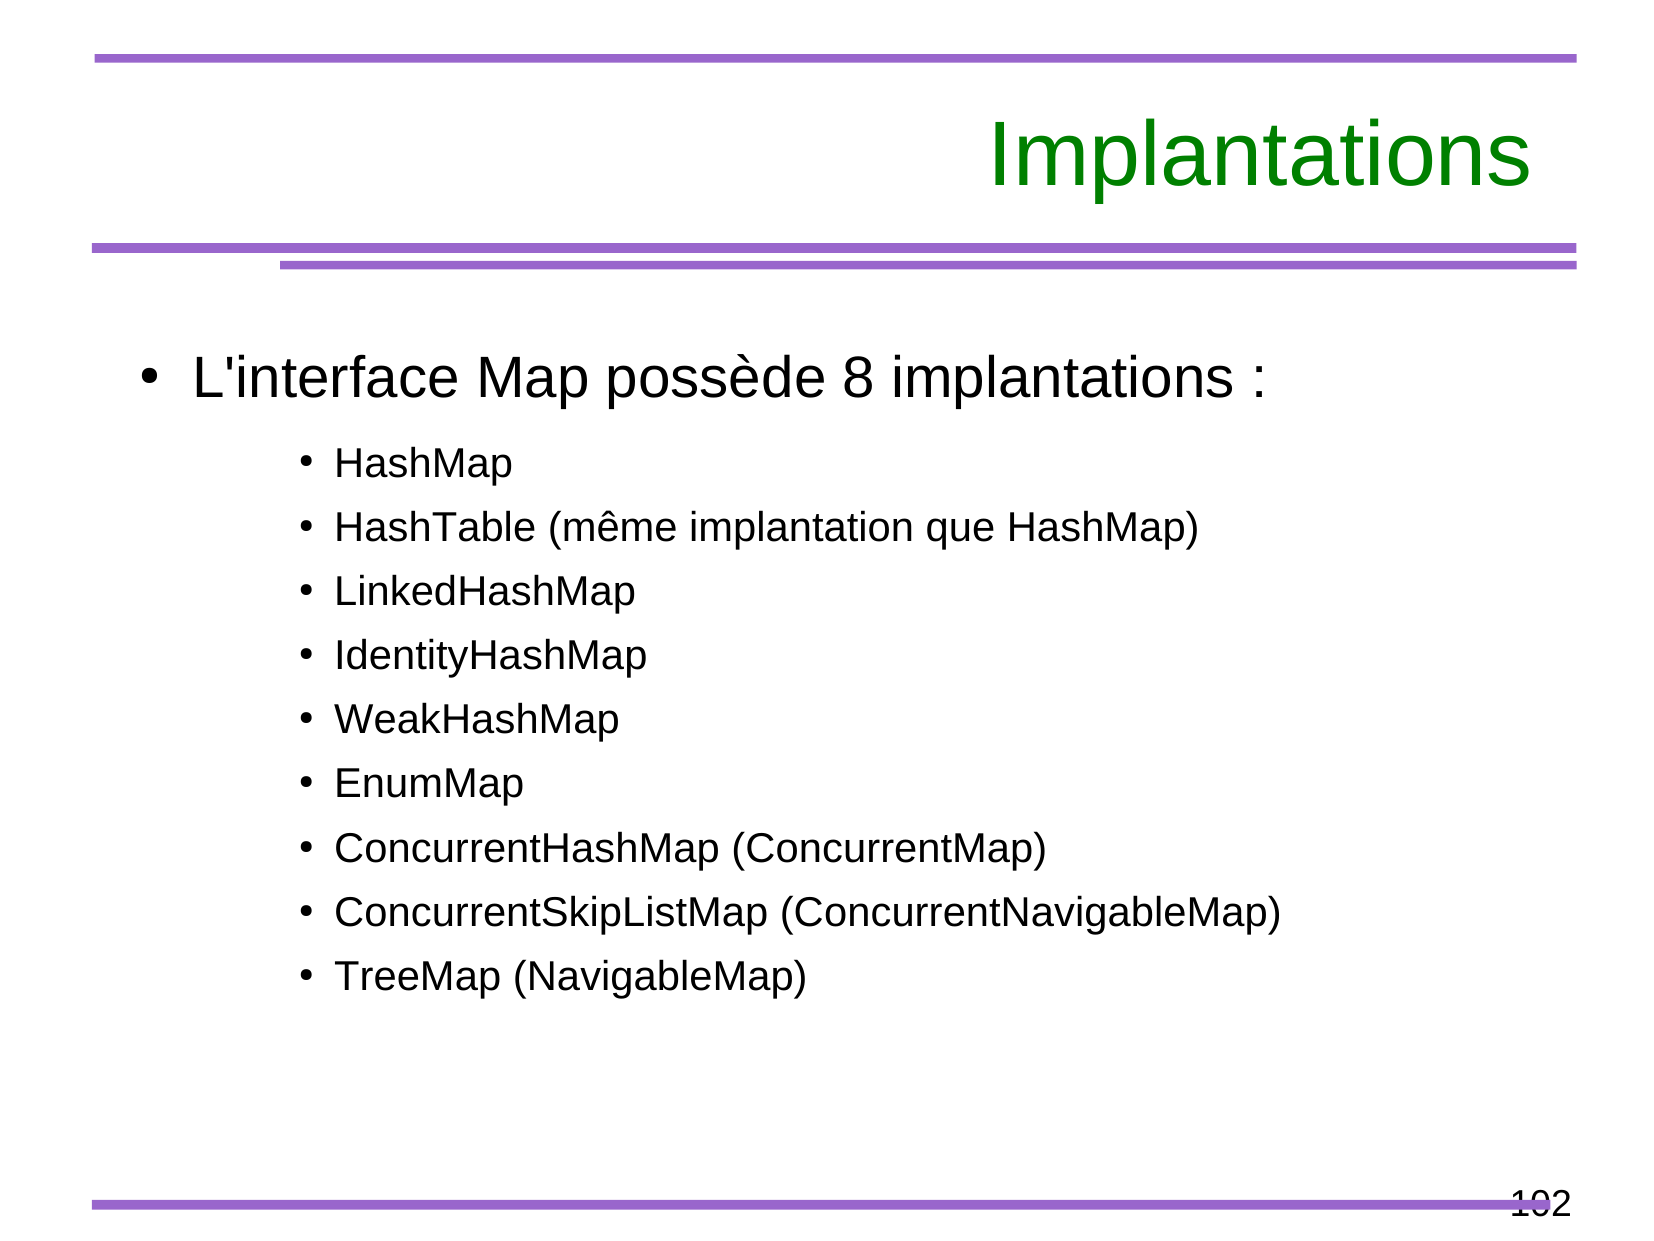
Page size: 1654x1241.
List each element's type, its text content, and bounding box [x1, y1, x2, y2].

list L'interface Map possède 8 implantations : HashMap HashTable (même implantation que HashMap) LinkedHashMap IdentityHashMap WeakHashMap EnumMap ConcurrentHashMap (ConcurrentMap) ConcurrentSkipListMap (ConcurrentNavigableMap) TreeMap (NavigableMap) [121, 344, 1534, 1165]
title Implantations [121, 49, 1534, 257]
